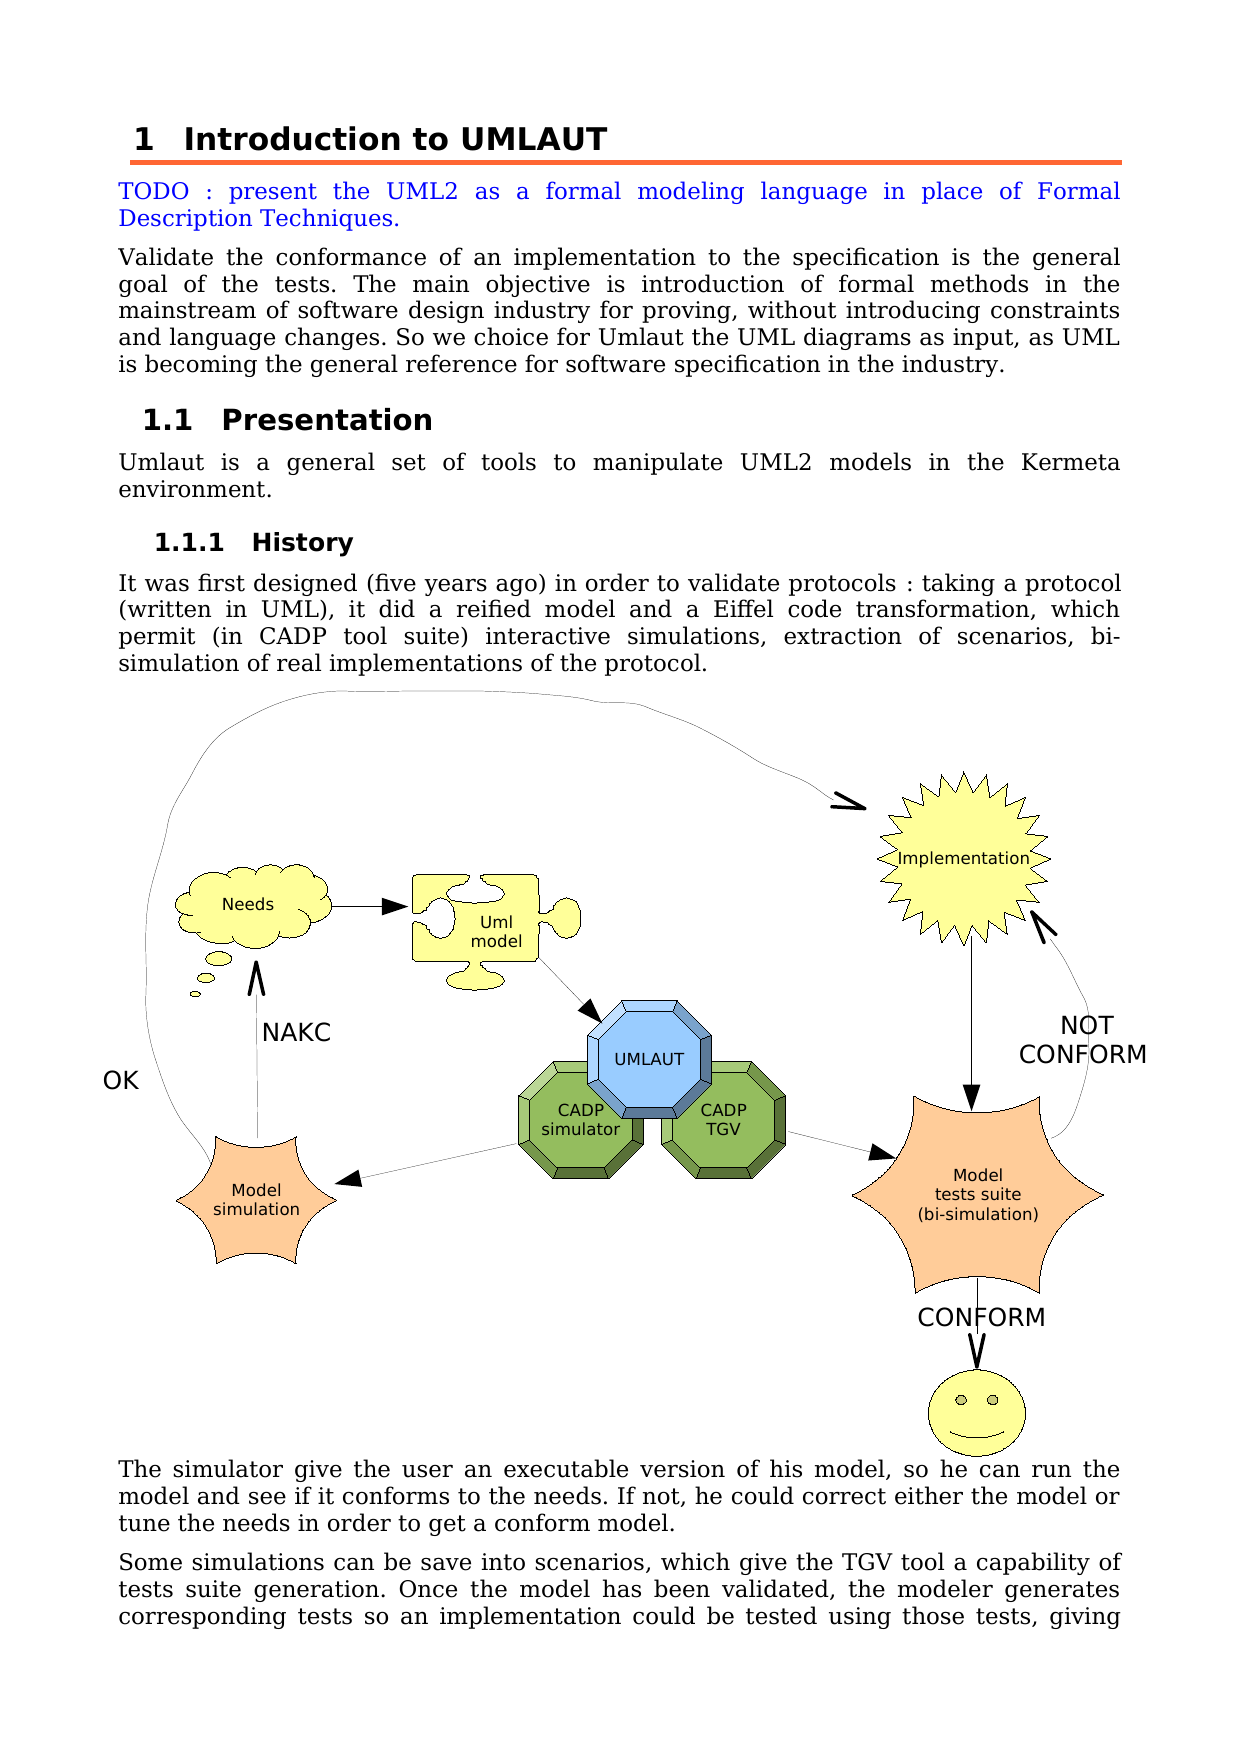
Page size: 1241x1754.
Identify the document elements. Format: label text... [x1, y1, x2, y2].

text The simulator give the user an executable version of his model, so he can run the model and see if it conforms to the needs. If not, he could correct either the model or tune the needs in order to get a conform model. [118, 689, 1122, 1537]
text Validate the conformance of an implementation to the specification is the general goal of the tests. The main objective is introduction of formal methods in the mainstream of software design industry for proving, without introducing constraints and language changes. So we choice for Umlaut the UML diagrams as input, as UML is becoming the general reference for software specification in the industry. [118, 244, 1122, 378]
text It was first designed (five years ago) in order to validate protocols : taking a protocol (written in UML), it did a reified model and a Eiffel code transformation, which permit (in CADP tool suite) interactive simulations, extraction of scenarios, bi-simulation of real implementations of the protocol. [118, 570, 1122, 677]
text Umlaut is a general set of tools to manipulate UML2 models in the Kermeta environment. [118, 449, 1122, 503]
subtitle History [153, 528, 1122, 557]
text TODO : present the UML2 as a formal modeling language in place of Formal Description Techniques. [118, 178, 1122, 231]
subtitle Presentation [142, 403, 1122, 437]
subtitle Introduction to UMLAUT [130, 118, 1122, 160]
text Some simulations can be save into scenarios, which give the TGV tool a capability of tests suite generation. Once the model has been validated, the modeler generates corresponding tests so an implementation could be tested using those tests, giving [118, 1549, 1122, 1629]
